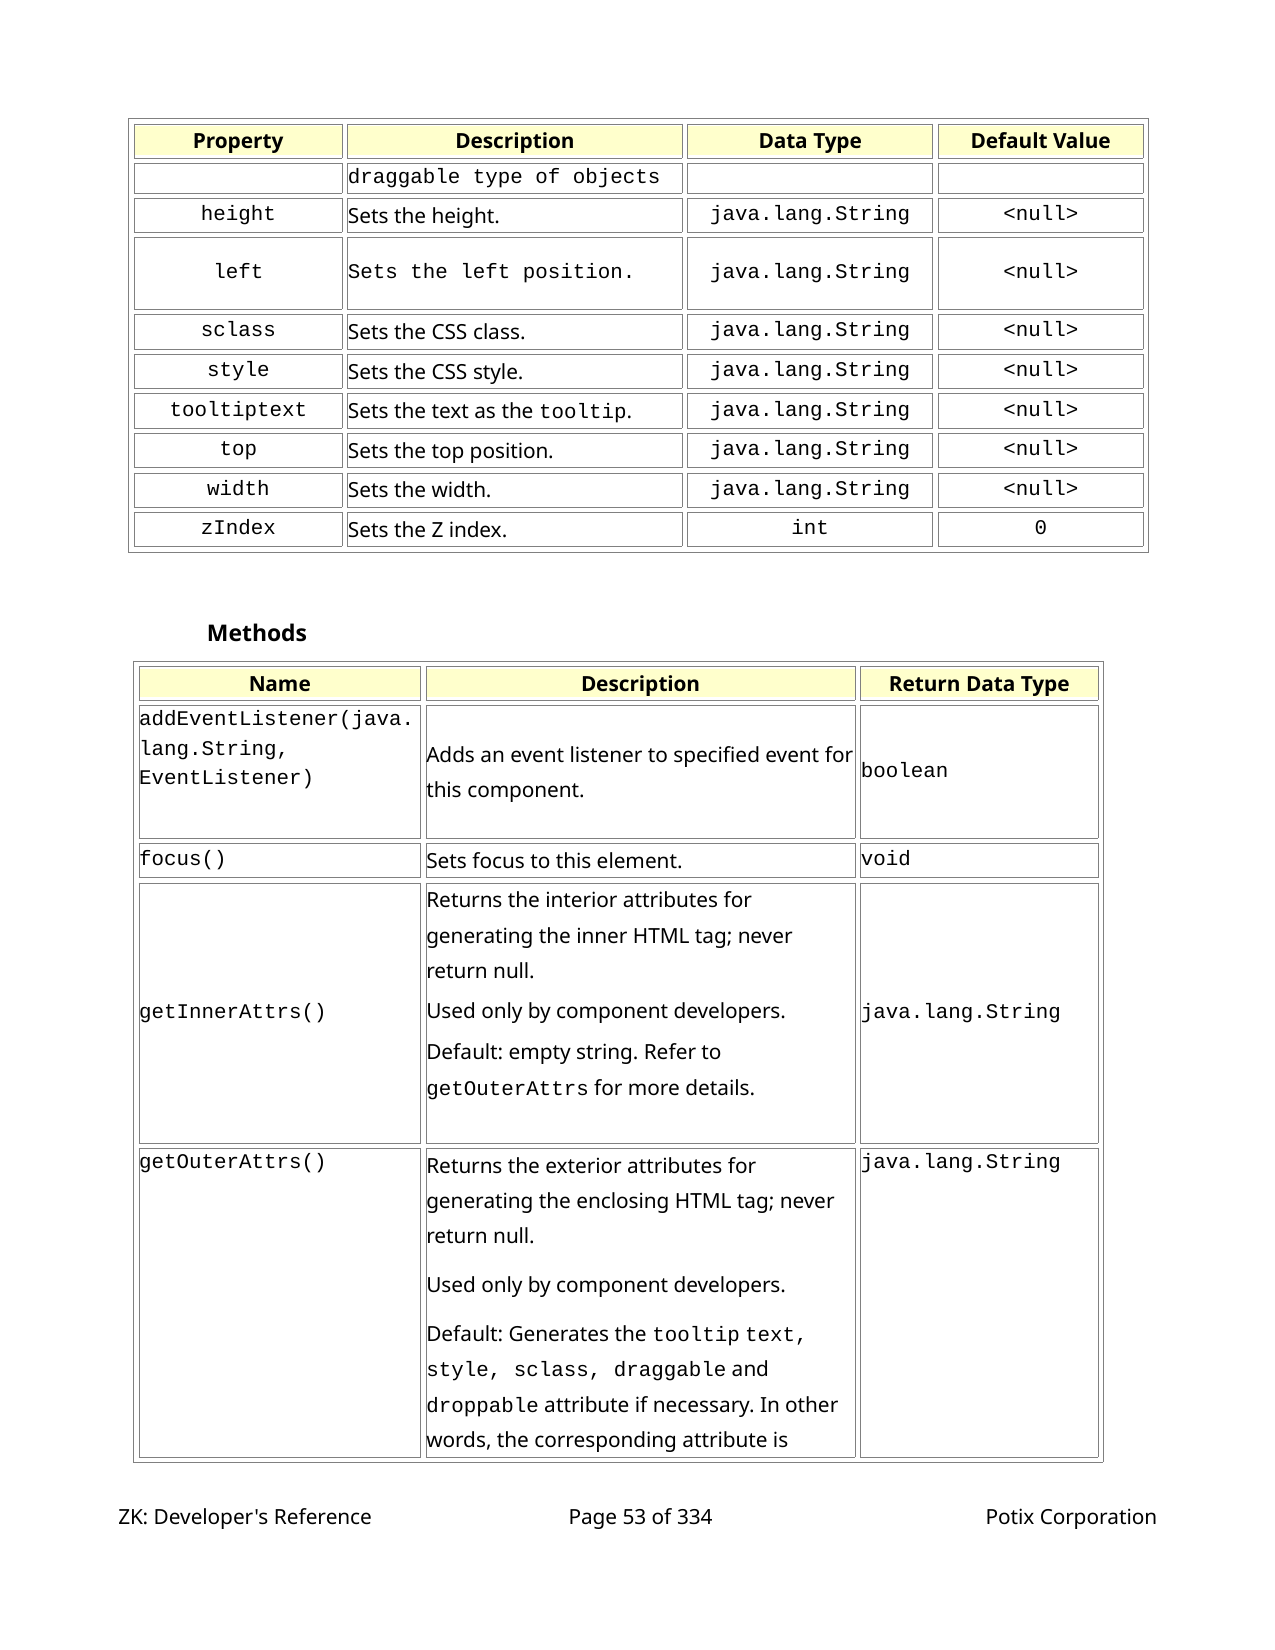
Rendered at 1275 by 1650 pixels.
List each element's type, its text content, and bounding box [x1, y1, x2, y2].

table_cell Sets the CSS class. [345, 309, 685, 348]
table_header Description [423, 662, 858, 700]
table_cell Sets the height. [345, 193, 685, 232]
table_cell Returns the interior attributes for generating the inner HTML tag; never return null. Used only by component developers. Default: empty string. Refer to getOuterAttrs for more details. [423, 877, 858, 1142]
table_cell tooltiptext [131, 388, 345, 428]
table_cell java.lang.String [858, 877, 1101, 1142]
table_cell Sets the width. [345, 467, 685, 507]
table_cell [131, 158, 345, 192]
table_cell <null> [935, 232, 1146, 309]
table_cell Sets the Z index. [345, 507, 685, 546]
table_cell zIndex [131, 507, 345, 546]
table_cell java.lang.String [685, 388, 935, 428]
table_cell Sets the top position. [345, 428, 685, 467]
table_cell [685, 158, 935, 192]
subtitle Methods [207, 617, 1157, 648]
table_cell Sets focus to this element. [423, 838, 858, 877]
table_cell Sets the text as the tooltip. [345, 388, 685, 428]
table_cell left [131, 232, 345, 309]
table_cell [935, 158, 1146, 192]
table_cell Adds an event listener to specified event for this component. [423, 700, 858, 838]
table_cell sclass [131, 309, 345, 348]
table_cell Sets the left position. [345, 232, 685, 309]
table_cell java.lang.String [685, 428, 935, 467]
table_cell Returns the exterior attributes for generating the enclosing HTML tag; never return null. Used only by component developers. Default: Generates the tooltip text, style, sclass, draggable and droppable attribute if necessary. In other words, the corresponding attribute is [423, 1143, 858, 1457]
table_header Return Data Type [858, 662, 1101, 700]
table_cell 0 [935, 507, 1146, 546]
table_cell java.lang.String [858, 1143, 1101, 1457]
table_cell <null> [935, 349, 1146, 388]
table_cell boolean [858, 700, 1101, 838]
table_cell java.lang.String [685, 309, 935, 348]
table_cell Sets the CSS style. [345, 349, 685, 388]
table_header Description [345, 119, 685, 158]
table_cell style [131, 349, 345, 388]
table_cell <null> [935, 309, 1146, 348]
table_cell focus() [136, 838, 423, 877]
table_cell draggable type of objects [345, 158, 685, 192]
table_header Name [136, 662, 423, 700]
table_cell <null> [935, 193, 1146, 232]
table_cell getOuterAttrs() [136, 1143, 423, 1457]
table_cell getInnerAttrs() [136, 877, 423, 1142]
table_cell addEventListener(java.lang.String, EventListener) [136, 700, 423, 838]
table_cell java.lang.String [685, 193, 935, 232]
table_cell int [685, 507, 935, 546]
table_cell <null> [935, 428, 1146, 467]
table_header Default Value [935, 119, 1146, 158]
table_cell <null> [935, 467, 1146, 507]
table_cell <null> [935, 388, 1146, 428]
table_header Property [131, 119, 345, 158]
table_cell width [131, 467, 345, 507]
table_cell java.lang.String [685, 349, 935, 388]
table_cell height [131, 193, 345, 232]
table_cell java.lang.String [685, 232, 935, 309]
table_cell void [858, 838, 1101, 877]
table_cell java.lang.String [685, 467, 935, 507]
table_cell top [131, 428, 345, 467]
table_header Data Type [685, 119, 935, 158]
